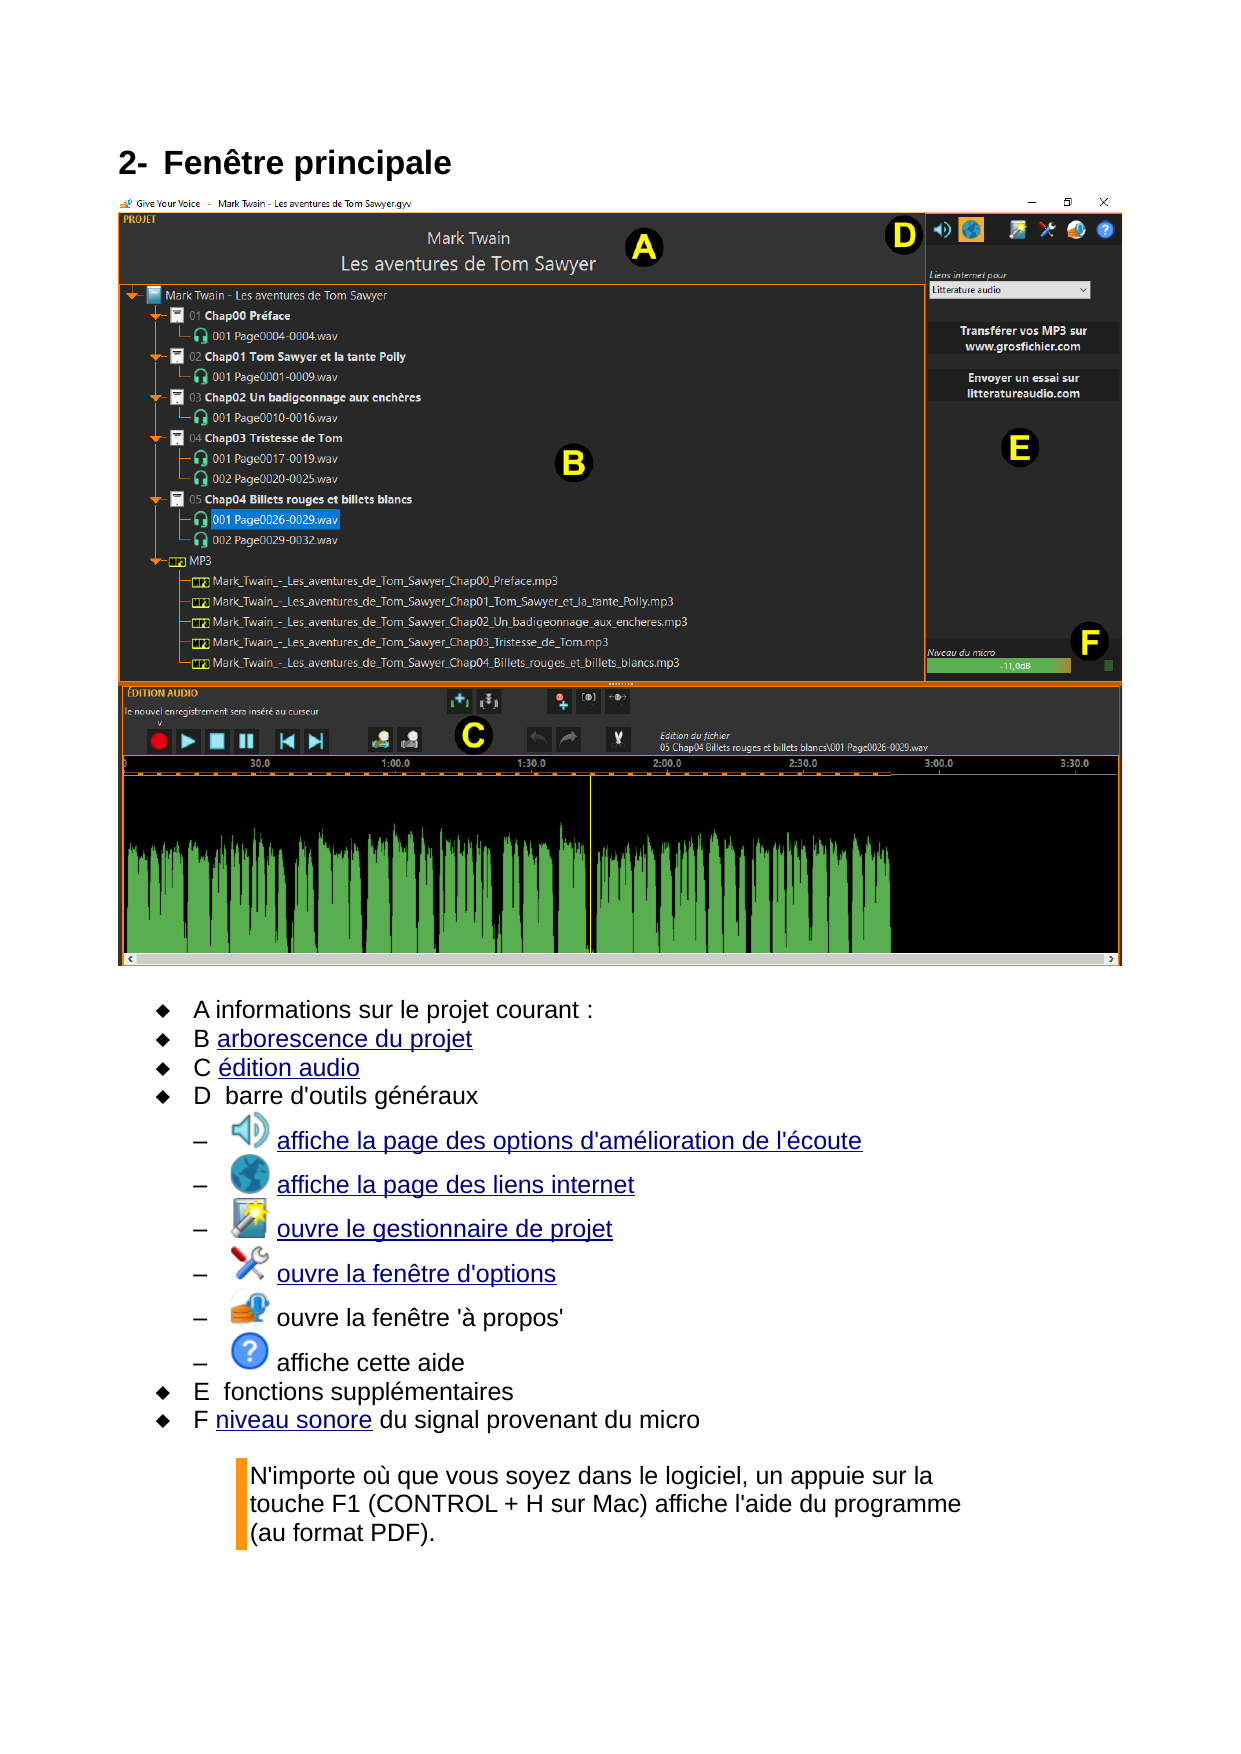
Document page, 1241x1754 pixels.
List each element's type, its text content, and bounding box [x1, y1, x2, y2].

text N'importe où que vous soyez dans le logiciel, un appuie sur la touche F1 (CONTROL + H sur Mac) affiche l'aide du programme (au format PDF). [247, 1458, 1004, 1550]
list A informations sur le projet courant : [156, 995, 1122, 1024]
picture [230, 1332, 270, 1371]
list ouvre le gestionnaire de projet [193, 1199, 1122, 1243]
list F niveau sonore du signal provenant du micro [156, 1405, 1122, 1434]
list ouvre la fenêtre 'à propos' [193, 1288, 1122, 1332]
list affiche la page des options d'amélioration de l'écoute [193, 1110, 1122, 1154]
subtitle Fenêtre principale [118, 143, 1122, 182]
picture [230, 1243, 270, 1283]
list D barre d'outils généraux [156, 1081, 1122, 1110]
picture [230, 1154, 270, 1194]
list E fonctions supplémentaires [156, 1376, 1122, 1405]
list B arborescence du projet [156, 1024, 1122, 1052]
picture [118, 194, 1123, 966]
picture [230, 1198, 270, 1238]
list C édition audio [156, 1052, 1122, 1081]
list affiche cette aide [193, 1332, 1122, 1376]
list ouvre la fenêtre d'options [193, 1243, 1122, 1288]
picture [230, 1110, 270, 1150]
picture [230, 1287, 270, 1327]
list affiche la page des liens internet [193, 1154, 1122, 1199]
